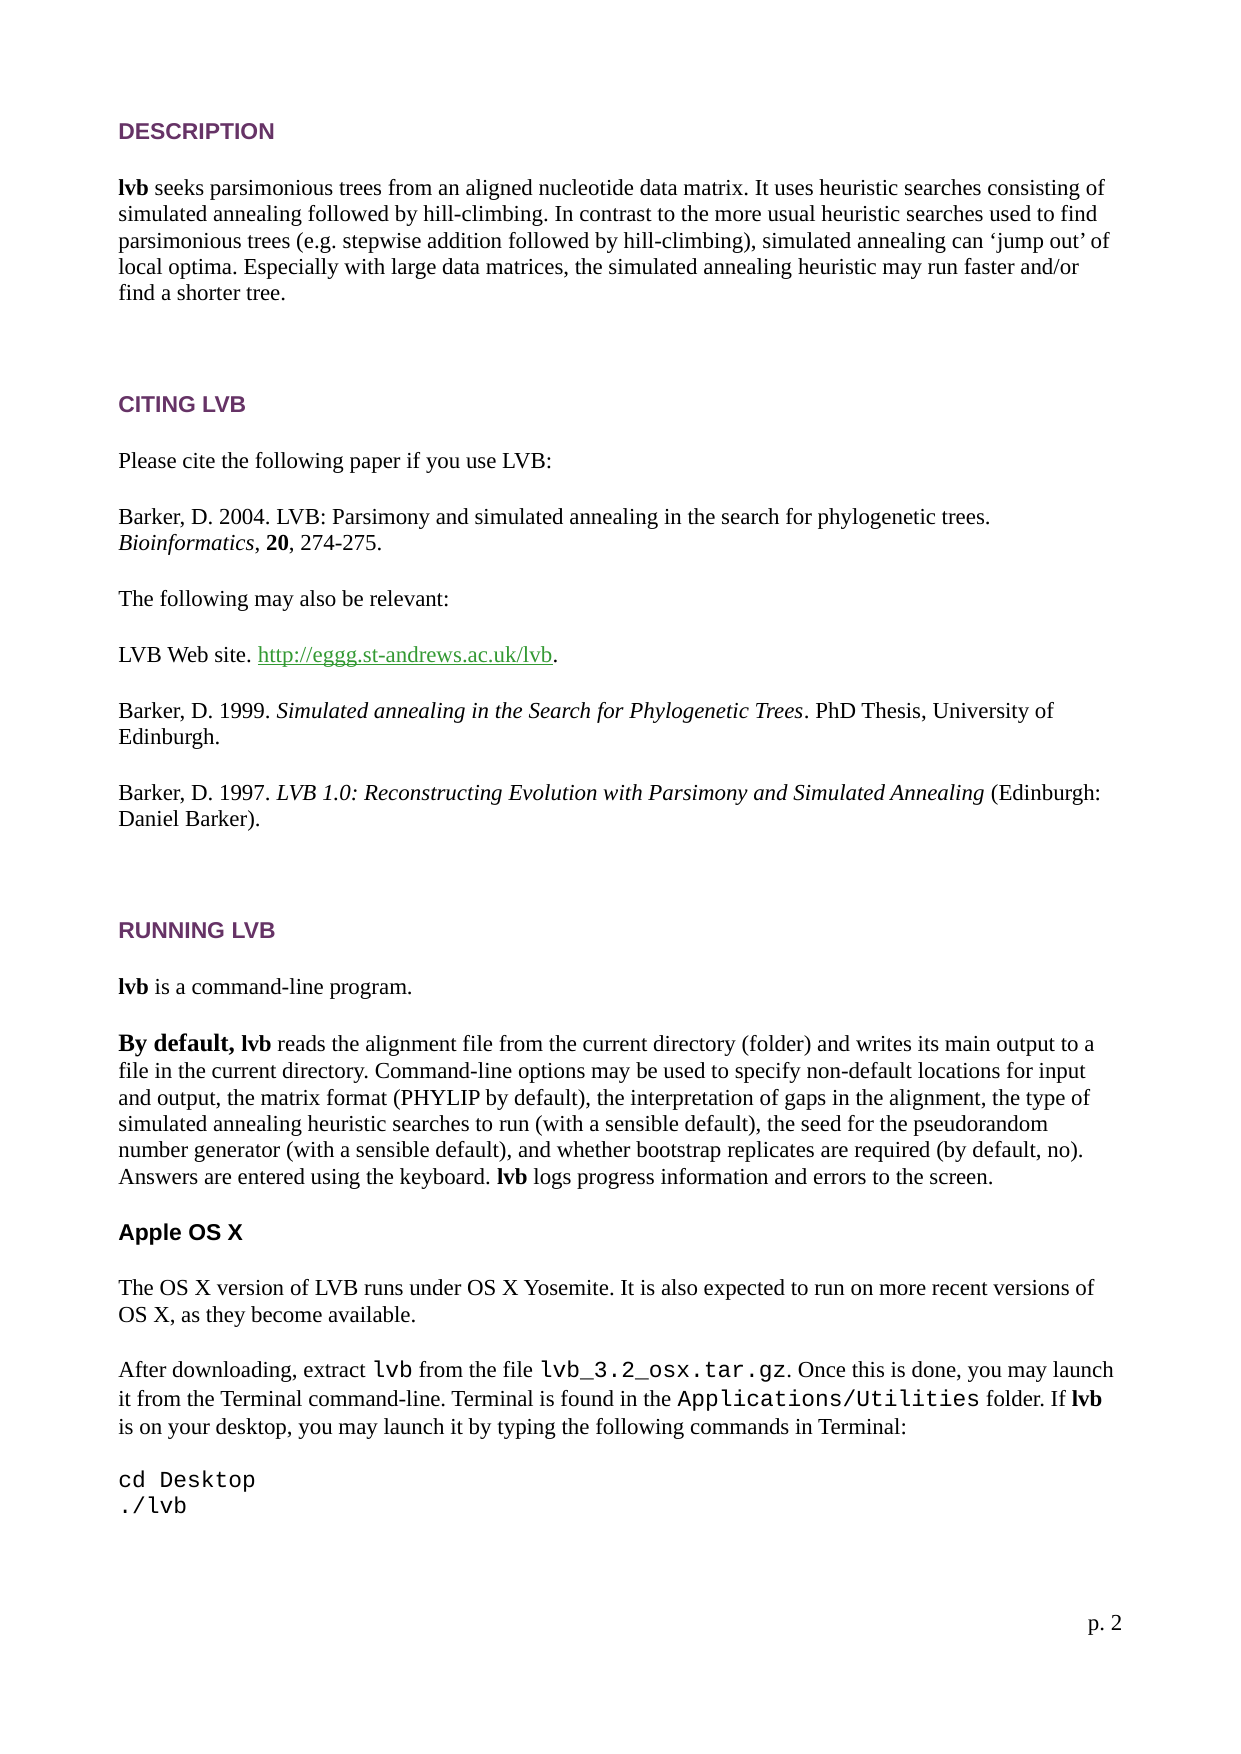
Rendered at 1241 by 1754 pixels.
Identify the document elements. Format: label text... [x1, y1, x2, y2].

text CITING LVB [118, 391, 1122, 417]
text DESCRIPTION [118, 118, 1122, 144]
text Barker, D. 1999. Simulated annealing in the Search for Phylogenetic Trees. PhD Thesis, University of Edinburgh. [118, 697, 1122, 749]
text LVB Web site. http://eggg.st-andrews.ac.uk/lvb. [118, 641, 1122, 667]
subtitle Apple OS X [118, 1218, 1122, 1245]
text Barker, D. 2004. LVB: Parsimony and simulated annealing in the search for phylogenetic trees. Bioinformatics, 20, 274-275. [118, 503, 1122, 556]
text The OS X version of LVB runs under OS X Yosemite. It is also expected to run on more recent versions of OS X, as they become available. [118, 1274, 1122, 1327]
text The following may also be relevant: [118, 585, 1122, 611]
text Barker, D. 1997. LVB 1.0: Reconstructing Evolution with Parsimony and Simulated Annealing (Edinburgh: Daniel Barker). [118, 779, 1122, 832]
text cd Desktop ./lvb [118, 1469, 1122, 1521]
text lvb seeks parsimonious trees from an aligned nucleotide data matrix. It uses heuristic searches consisting of simulated annealing followed by hill-climbing. In contrast to the more usual heuristic searches used to find parsimonious trees (e.g. stepwise addition followed by hill-climbing), simulated annealing can ‘jump out’ of local optima. Especially with large data matrices, the simulated annealing heuristic may run faster and/or find a shorter tree. [118, 174, 1122, 306]
text Please cite the following paper if you use LVB: [118, 447, 1122, 473]
text After downloading, extract lvb from the file lvb_3.2_osx.tar.gz. Once this is done, you may launch it from the Terminal command-line. Terminal is found in the Applications/Utilities folder. If lvb is on your desktop, you may launch it by typing the following commands in Terminal: [118, 1357, 1122, 1439]
text RUNNING LVB [118, 917, 1122, 943]
text By default, lvb reads the alignment file from the current directory (folder) and writes its main output to a file in the current directory. Command-line options may be used to specify non-default locations for input and output, the matrix format (PHYLIP by default), the interpretation of gaps in the alignment, the type of simulated annealing heuristic searches to run (with a sensible default), the seed for the pseudorandom number generator (with a sensible default), and whether bootstrap replicates are required (by default, no). Answers are entered using the keyboard. lvb logs progress information and errors to the screen. [118, 1028, 1122, 1189]
text lvb is a command-line program. [118, 973, 1122, 999]
